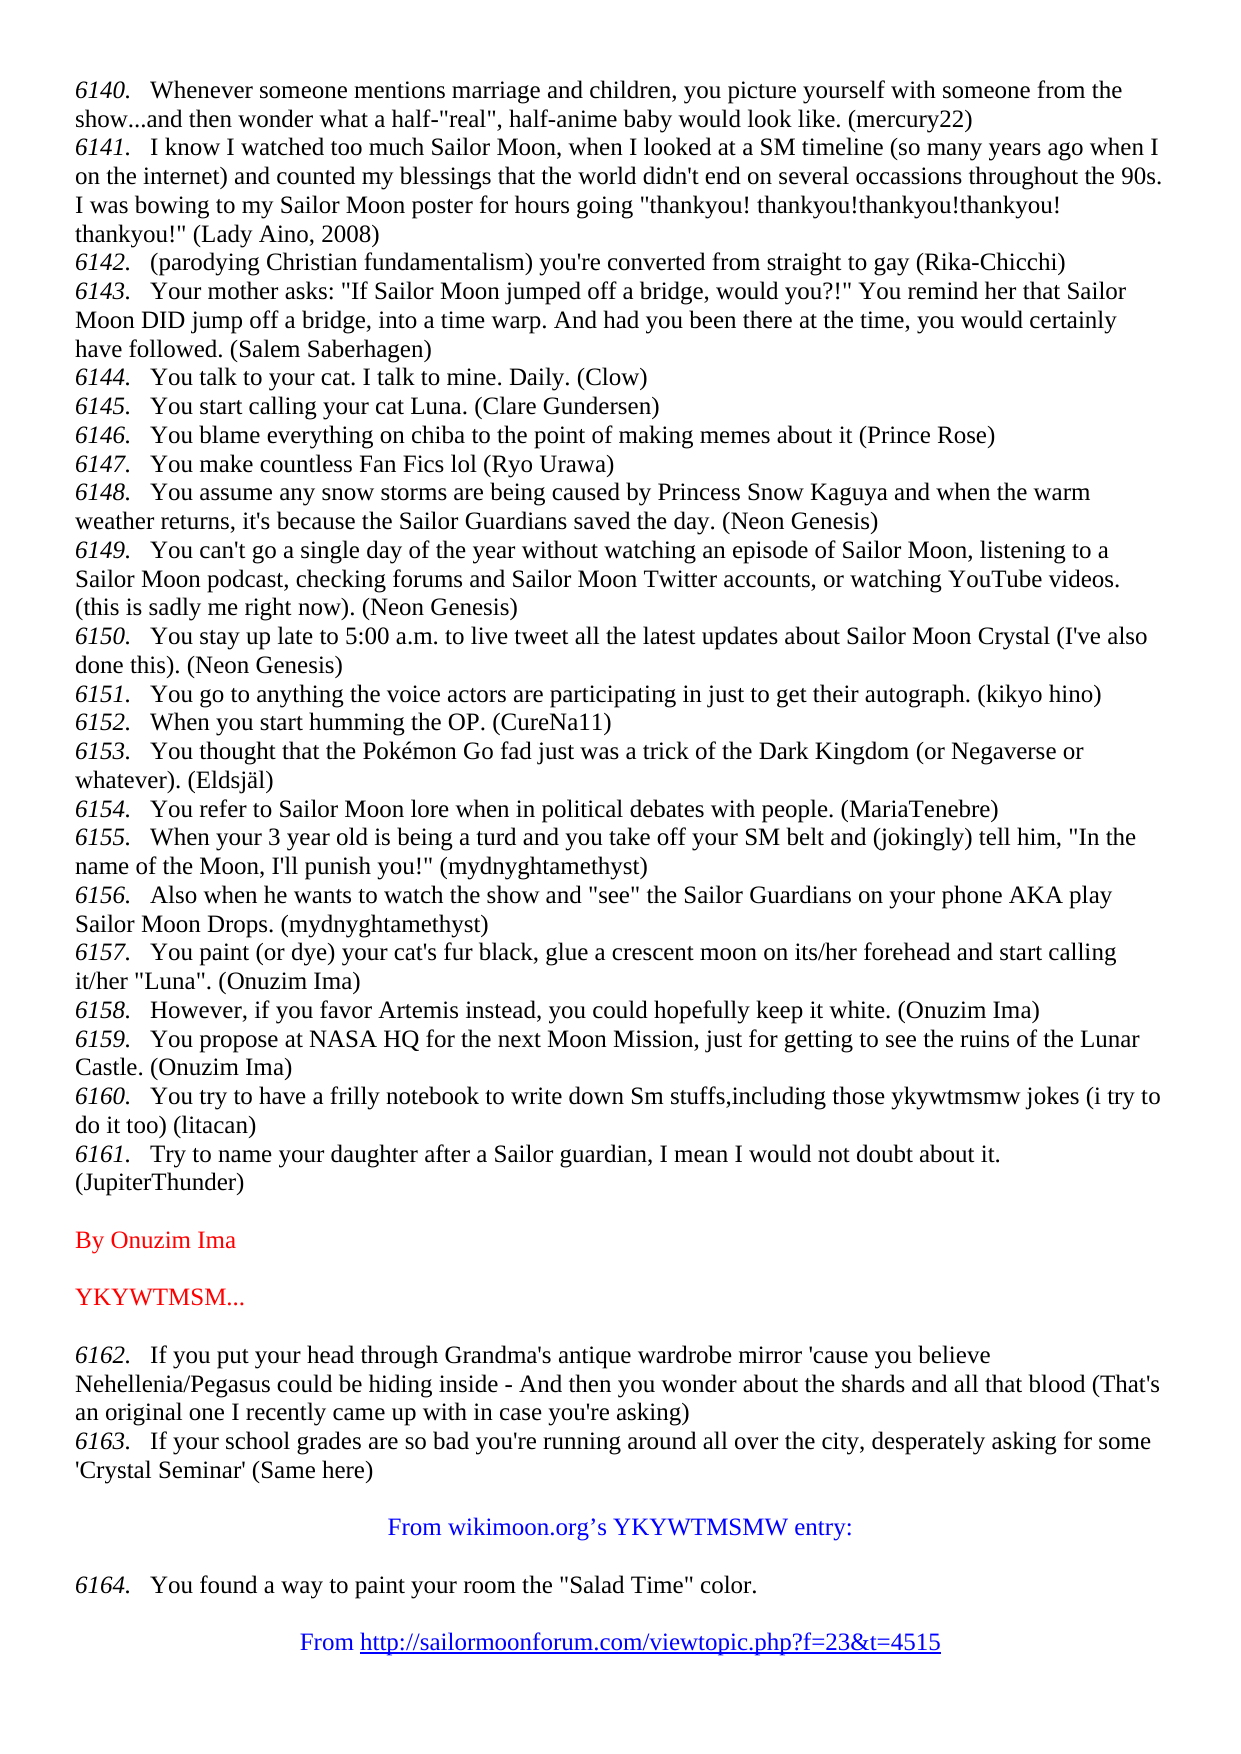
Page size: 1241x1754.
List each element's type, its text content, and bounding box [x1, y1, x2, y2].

list I know I watched too much Sailor Moon, when I looked at a SM timeline (so many years ago when I on the internet) and counted my blessings that the world didn't end on several occassions throughout the 90s. I was bowing to my Sailor Moon poster for hours going "thankyou! thankyou!thankyou!thankyou!thankyou!" (Lady Aino, 2008) [75, 132, 1165, 247]
list You refer to Sailor Moon lore when in political debates with people. (MariaTenebre) [75, 794, 1165, 822]
list You thought that the Pokémon Go fad just was a trick of the Dark Kingdom (or Negaverse or whatever). (Eldsjäl) [75, 736, 1165, 794]
list Also when he wants to watch the show and "see" the Sailor Guardians on your phone AKA play Sailor Moon Drops. (mydnyghtamethyst) [75, 880, 1165, 937]
list If you put your head through Grandma's antique wardrobe mirror 'cause you believe Nehellenia/Pegasus could be hiding inside - And then you wonder about the shards and all that blood (That's an original one I recently came up with in case you're asking) [75, 1340, 1165, 1426]
text YKYWTMSM... [75, 1282, 1165, 1311]
list Whenever someone mentions marriage and children, you picture yourself with someone from the show...and then wonder what a half-"real", half-anime baby would look like. (mercury22) [75, 75, 1165, 132]
list You propose at NASA HQ for the next Moon Mission, just for getting to see the ruins of the Lunar Castle. (Onuzim Ima) [75, 1024, 1165, 1081]
text From http://sailormoonforum.com/viewtopic.php?f=23&t=4515 [75, 1627, 1165, 1656]
list However, if you favor Artemis instead, you could hopefully keep it white. (Onuzim Ima) [75, 995, 1165, 1024]
list Try to name your daughter after a Sailor guardian, I mean I would not doubt about it. (JupiterThunder) [75, 1139, 1165, 1196]
list You go to anything the voice actors are participating in just to get their autograph. (kikyo hino) [75, 679, 1165, 707]
list If your school grades are so bad you're running around all over the city, desperately asking for some 'Crystal Seminar' (Same here) [75, 1426, 1165, 1484]
list (parodying Christian fundamentalism) you're converted from straight to gay (Rika-Chicchi) [75, 247, 1165, 276]
list You blame everything on chiba to the point of making memes about it (Prince Rose) [75, 420, 1165, 449]
list You can't go a single day of the year without watching an episode of Sailor Moon, listening to a Sailor Moon podcast, checking forums and Sailor Moon Twitter accounts, or watching YouTube videos. (this is sadly me right now). (Neon Genesis) [75, 535, 1165, 621]
list You assume any snow storms are being caused by Princess Snow Kaguya and when the warm weather returns, it's because the Sailor Guardians saved the day. (Neon Genesis) [75, 477, 1165, 535]
list When your 3 year old is being a turd and you take off your SM belt and (jokingly) tell him, "In the name of the Moon, I'll punish you!" (mydnyghtamethyst) [75, 822, 1165, 880]
list You talk to your cat. I talk to mine. Daily. (Clow) [75, 362, 1165, 391]
list You make countless Fan Fics lol (Ryo Urawa) [75, 449, 1165, 477]
list Your mother asks: "If Sailor Moon jumped off a bridge, would you?!" You remind her that Sailor Moon DID jump off a bridge, into a time warp. And had you been there at the time, you would certainly have followed. (Salem Saberhagen) [75, 276, 1165, 362]
list You stay up late to 5:00 a.m. to live tweet all the latest updates about Sailor Moon Crystal (I've also done this). (Neon Genesis) [75, 621, 1165, 679]
list You found a way to paint your room the "Salad Time" color. [75, 1570, 1165, 1599]
list You try to have a frilly notebook to write down Sm stuffs,including those ykywtmsmw jokes (i try to do it too) (litacan) [75, 1081, 1165, 1139]
list You paint (or dye) your cat's fur black, glue a crescent moon on its/her forehead and start calling it/her "Luna". (Onuzim Ima) [75, 937, 1165, 995]
text By Onuzim Ima [75, 1225, 1165, 1254]
list You start calling your cat Luna. (Clare Gundersen) [75, 391, 1165, 420]
text From wikimoon.org’s YKYWTMSMW entry: [75, 1512, 1165, 1541]
list When you start humming the OP. (CureNa11) [75, 707, 1165, 736]
